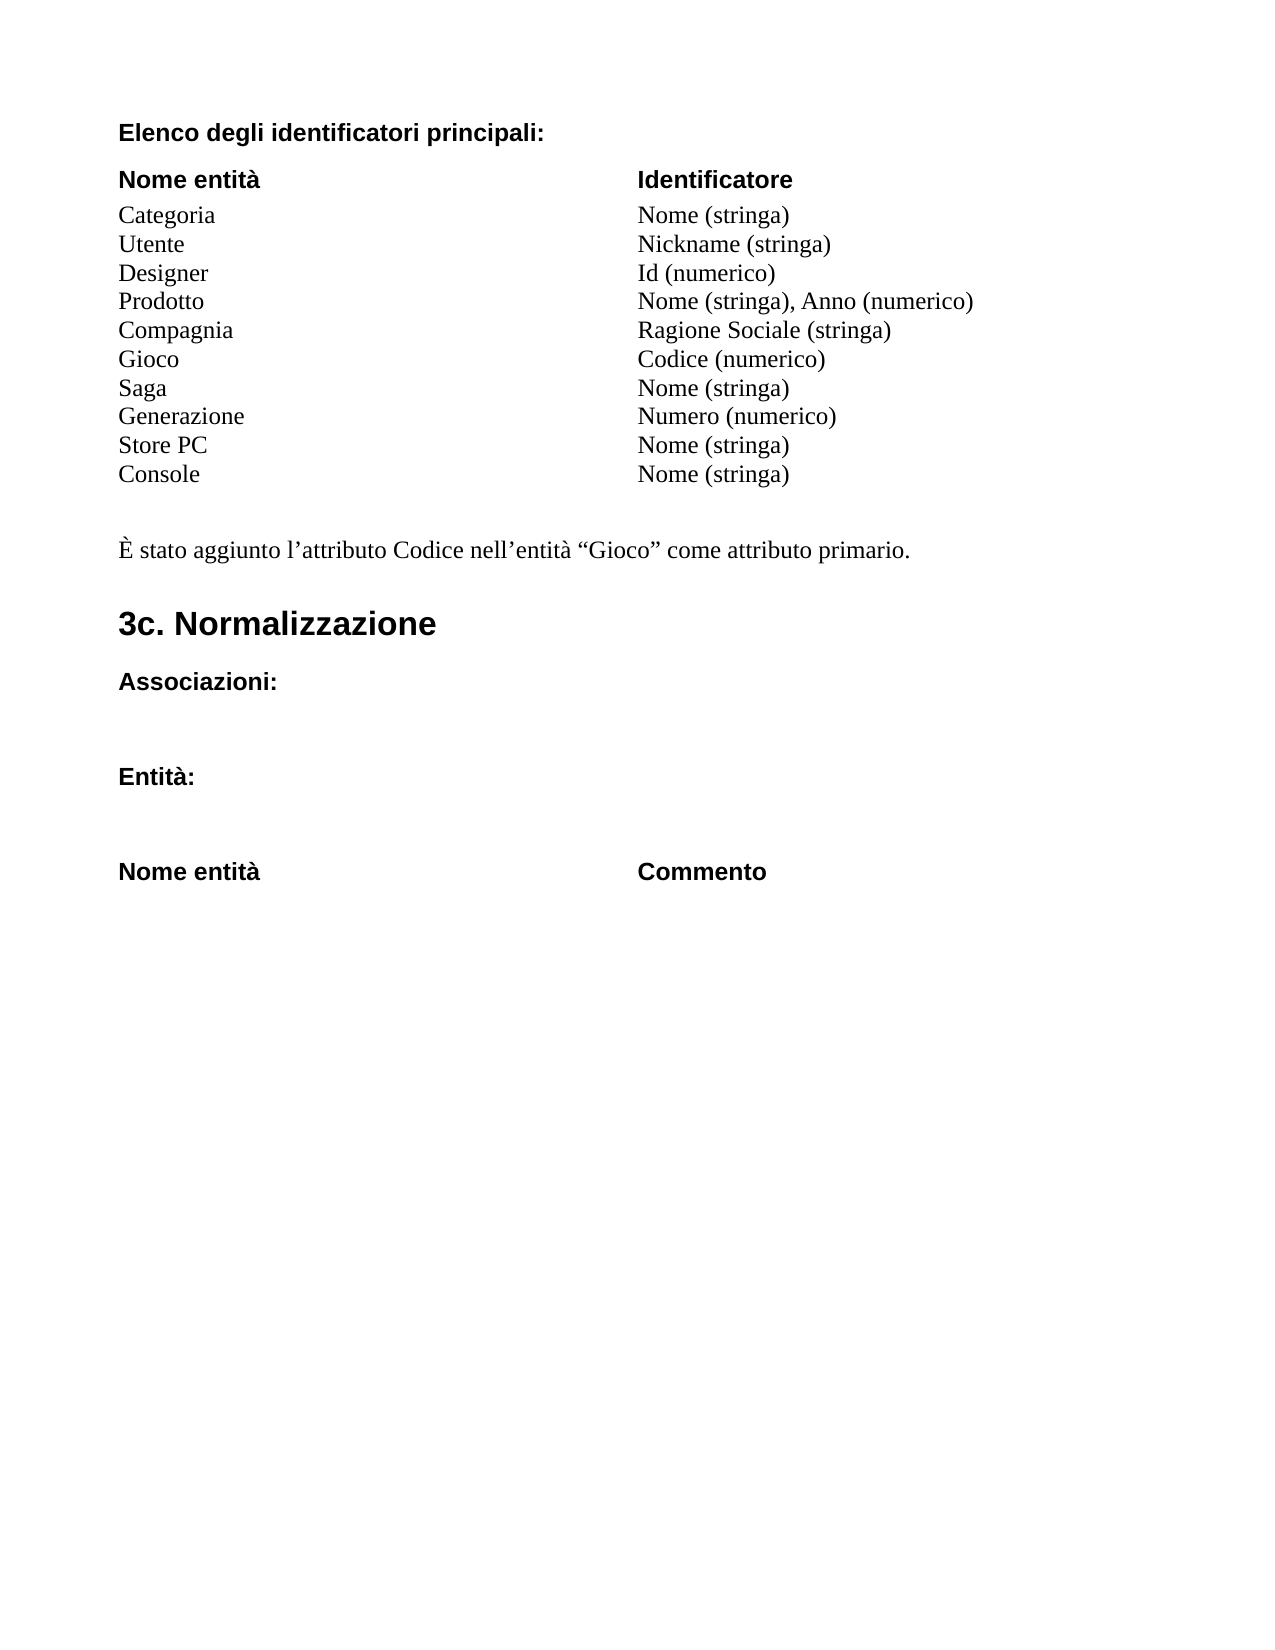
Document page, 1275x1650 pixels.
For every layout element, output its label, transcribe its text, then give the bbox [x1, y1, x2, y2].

table_cell Saga [118, 373, 637, 401]
table_cell [118, 1151, 637, 1179]
table_cell Categoria [118, 200, 637, 229]
table_cell Generazione [118, 401, 637, 430]
table_cell [638, 892, 1157, 921]
table_cell [638, 1237, 1157, 1266]
table_cell [638, 921, 1157, 949]
table_cell [638, 1180, 1157, 1208]
table_cell [118, 1122, 637, 1151]
table_cell Nome (stringa) [638, 373, 1157, 401]
table_cell [118, 1036, 637, 1064]
table_cell Codice (numerico) [638, 344, 1157, 373]
table_cell [118, 1237, 637, 1266]
table_cell Nickname (stringa) [638, 229, 1157, 258]
table_cell Store PC [118, 430, 637, 459]
table_cell [638, 1093, 1157, 1122]
table_cell Gioco [118, 344, 637, 373]
table_cell [638, 950, 1157, 978]
table_cell [118, 950, 637, 978]
table_cell [118, 1065, 637, 1093]
table_cell Nome (stringa), Anno (numerico) [638, 286, 1157, 315]
table_cell [638, 1065, 1157, 1093]
table_cell Utente [118, 229, 637, 258]
table_cell [118, 1266, 637, 1294]
table_cell [118, 1208, 637, 1237]
table_cell Nome (stringa) [638, 459, 1157, 488]
table_cell [118, 1295, 637, 1323]
table_cell Id (numerico) [638, 258, 1157, 286]
table_cell Prodotto [118, 286, 637, 315]
subtitle 3c. Normalizzazione [118, 604, 1157, 642]
table_cell [638, 1122, 1157, 1151]
table_cell Numero (numerico) [638, 401, 1157, 430]
subtitle Elenco degli identificatori principali: [118, 118, 1157, 147]
table_cell [638, 1208, 1157, 1237]
table_cell [118, 978, 637, 1007]
table_cell [118, 1007, 637, 1036]
table_cell [118, 1180, 637, 1208]
table_cell Nome (stringa) [638, 430, 1157, 459]
table_header Identificatore [638, 153, 1157, 200]
table_cell Designer [118, 258, 637, 286]
table_cell [638, 1036, 1157, 1064]
table_cell [118, 892, 637, 921]
table_cell Compagnia [118, 315, 637, 344]
table_cell [638, 1007, 1157, 1036]
table_cell [638, 978, 1157, 1007]
table_cell Ragione Sociale (stringa) [638, 315, 1157, 344]
table_header Nome entità [118, 845, 637, 892]
table_cell Nome (stringa) [638, 200, 1157, 229]
table_cell [118, 1093, 637, 1122]
text È stato aggiunto l’attributo Codice nell’entità “Gioco” come attributo primario. [118, 535, 1157, 564]
table_cell [638, 1295, 1157, 1323]
table_cell [638, 1266, 1157, 1294]
table_header Commento [638, 845, 1157, 892]
table_cell [118, 921, 637, 949]
subtitle Entità: [118, 762, 1157, 791]
subtitle Associazioni: [118, 667, 1157, 696]
table_cell Console [118, 459, 637, 488]
table_cell [638, 1151, 1157, 1179]
table_header Nome entità [118, 153, 637, 200]
